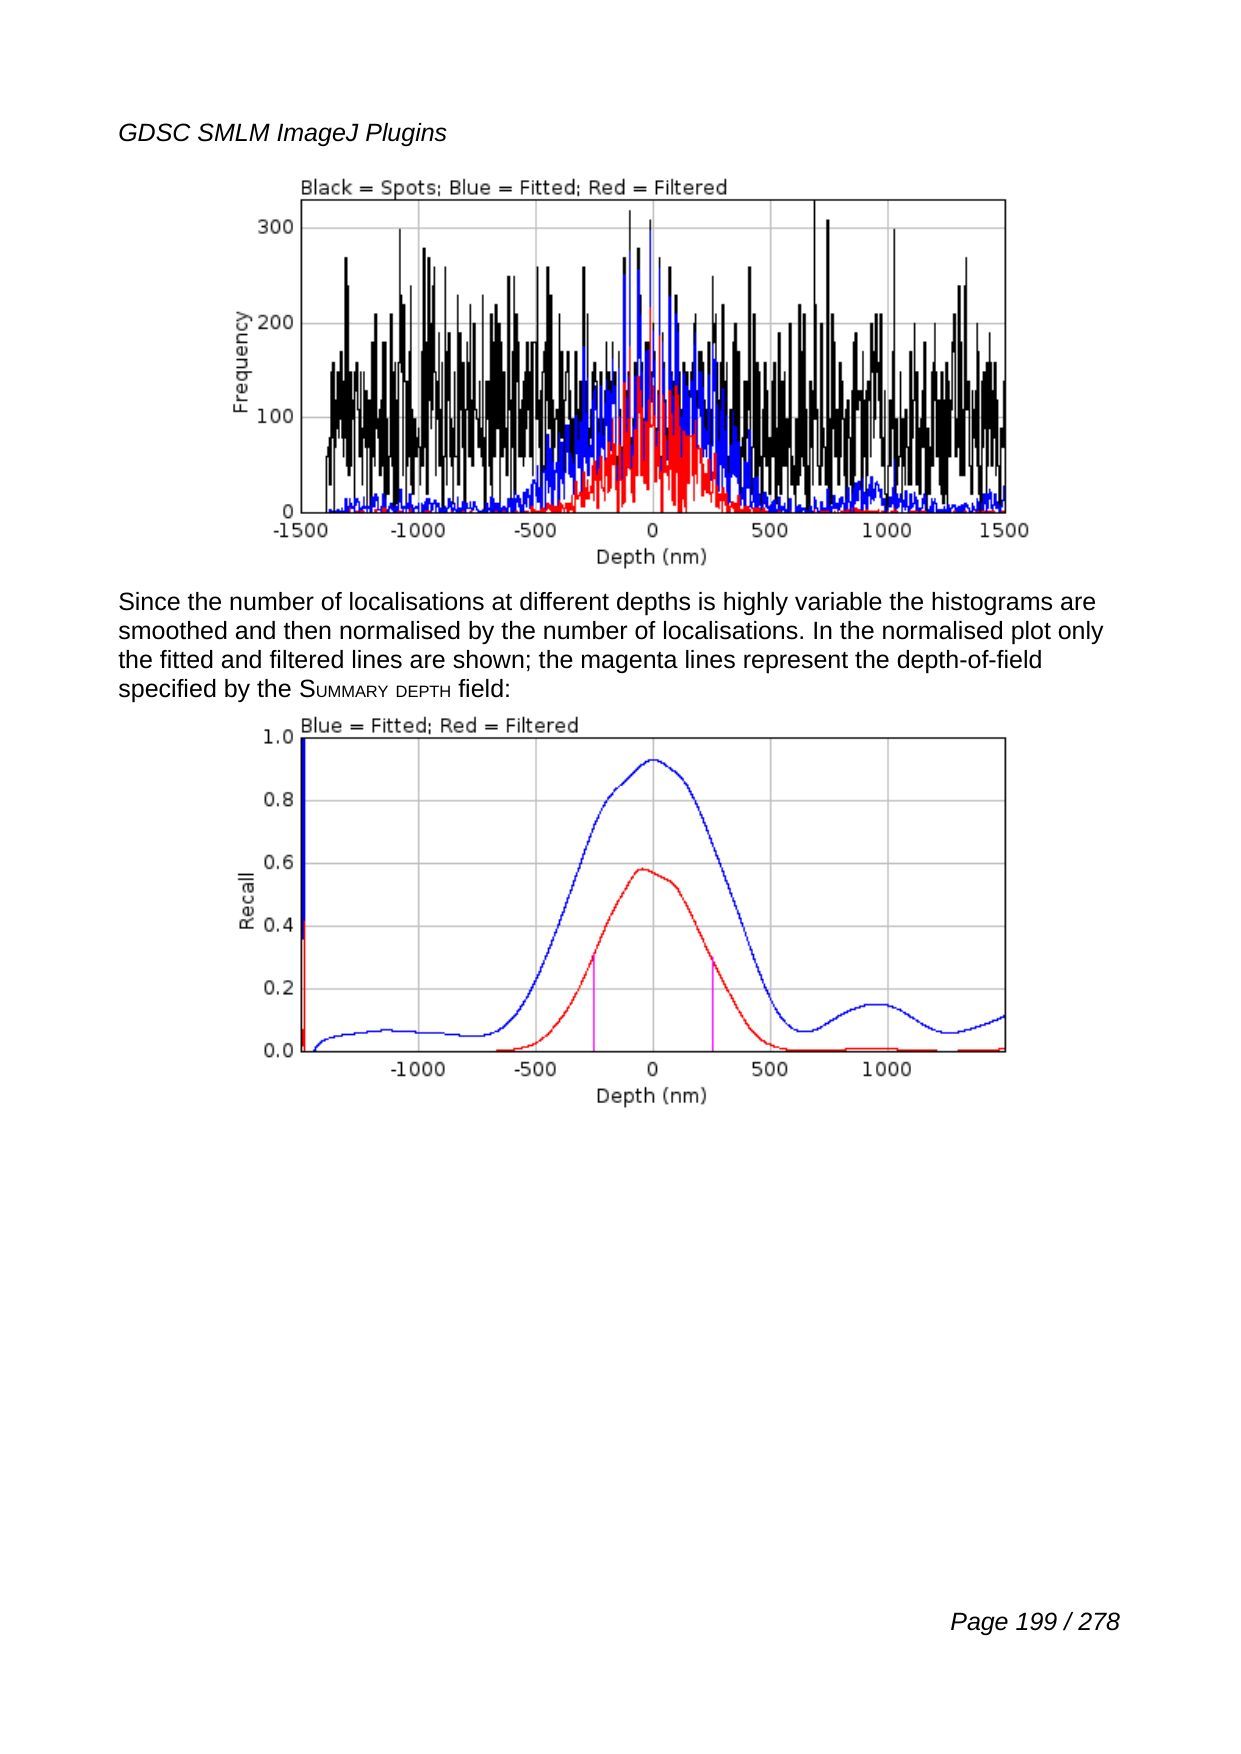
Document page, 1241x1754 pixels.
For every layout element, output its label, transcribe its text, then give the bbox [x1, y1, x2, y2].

picture [207, 714, 1033, 1114]
picture [207, 176, 1033, 575]
text Since the number of localisations at different depths is highly variable the histograms are smoothed and then normalised by the number of localisations. In the normalised plot only the fitted and filtered lines are shown; the magenta lines represent the depth-of-field specified by the Summary depth field: [118, 587, 1122, 702]
